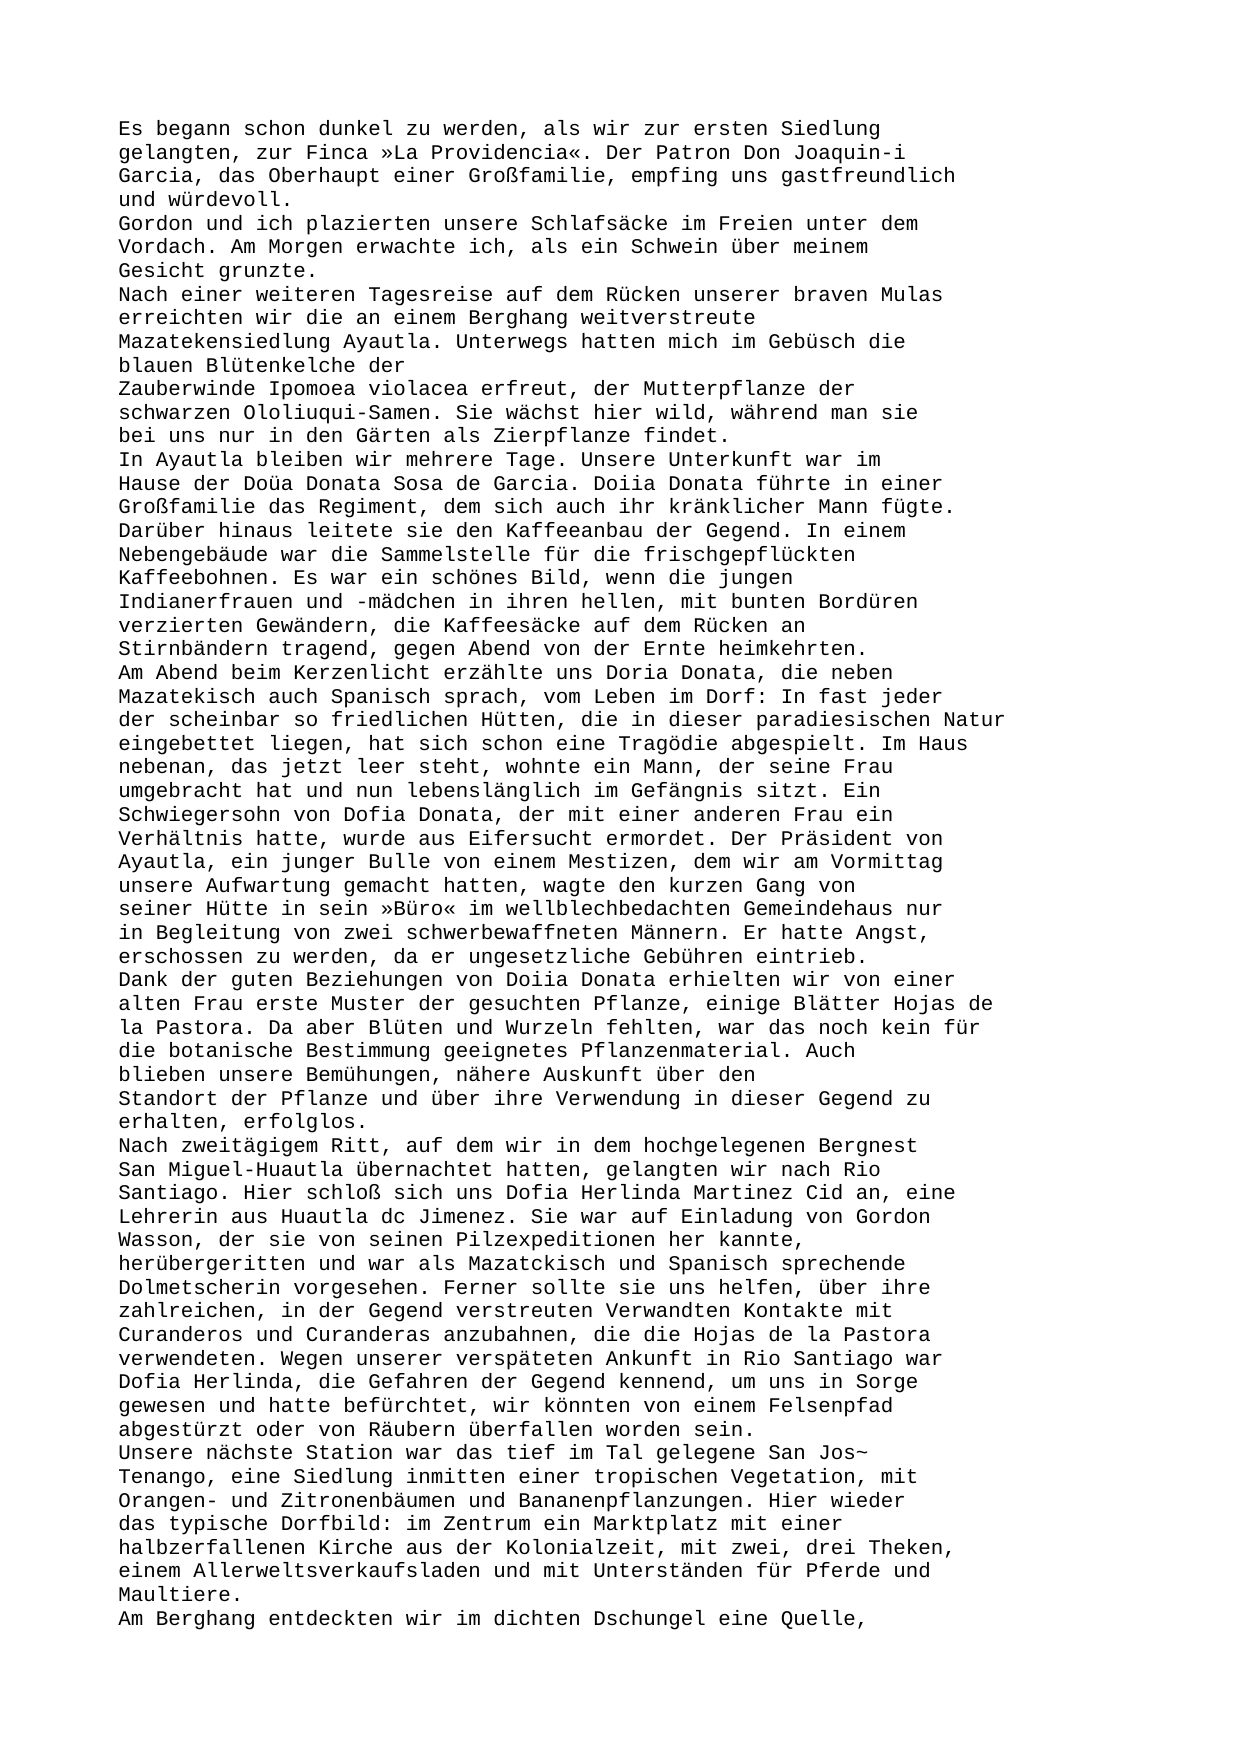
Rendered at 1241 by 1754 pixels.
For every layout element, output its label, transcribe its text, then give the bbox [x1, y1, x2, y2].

text Am Abend beim Kerzenlicht erzählte uns Doria Donata, die neben [118, 662, 1122, 686]
text halbzerfallenen Kirche aus der Kolonialzeit, mit zwei, drei Theken, [118, 1537, 1122, 1561]
text herübergeritten und war als Mazatckisch und Spanisch sprechende [118, 1253, 1122, 1277]
text umgebracht hat und nun lebenslänglich im Gefängnis sitzt. Ein [118, 780, 1122, 804]
text zahlreichen, in der Gegend verstreuten Verwandten Kontakte mit [118, 1300, 1122, 1324]
text Am Berghang entdeckten wir im dichten Dschungel eine Quelle, [118, 1608, 1122, 1631]
text blieben unsere Bemühungen, nähere Auskunft über den [118, 1064, 1122, 1088]
text alten Frau erste Muster der gesuchten Pflanze, einige Blätter Hojas de [118, 993, 1122, 1017]
text verwendeten. Wegen unserer verspäteten Ankunft in Rio Santiago war [118, 1348, 1122, 1371]
text San Miguel-Huautla übernachtet hatten, gelangten wir nach Rio [118, 1158, 1122, 1182]
text Orangen- und Zitronenbäumen und Bananenpflanzungen. Hier wieder [118, 1489, 1122, 1513]
text Stirnbändern tragend, gegen Abend von der Ernte heimkehrten. [118, 638, 1122, 662]
text Gesicht grunzte. [118, 260, 1122, 284]
text unsere Aufwartung gemacht hatten, wagte den kurzen Gang von [118, 875, 1122, 898]
text Nebengebäude war die Sammelstelle für die frischgepflückten [118, 544, 1122, 567]
text Mazatekensiedlung Ayautla. Unterwegs hatten mich im Gebüsch die [118, 331, 1122, 354]
text Curanderos und Curanderas anzubahnen, die die Hojas de la Pastora [118, 1324, 1122, 1348]
text gewesen und hatte befürchtet, wir könnten von einem Felsenpfad [118, 1395, 1122, 1419]
text Unsere nächste Station war das tief im Tal gelegene San Jos~ [118, 1442, 1122, 1466]
text Gordon und ich plazierten unsere Schlafsäcke im Freien unter dem [118, 213, 1122, 236]
text Nach einer weiteren Tagesreise auf dem Rücken unserer braven Mulas [118, 284, 1122, 307]
text Dolmetscherin vorgesehen. Ferner sollte sie uns helfen, über ihre [118, 1277, 1122, 1300]
text abgestürzt oder von Räubern überfallen worden sein. [118, 1419, 1122, 1442]
text erschossen zu werden, da er ungesetzliche Gebühren eintrieb. [118, 946, 1122, 969]
text Dank der guten Beziehungen von Doiia Donata erhielten wir von einer [118, 969, 1122, 993]
text Großfamilie das Regiment, dem sich auch ihr kränklicher Mann fügte. [118, 496, 1122, 520]
text Kaffeebohnen. Es war ein schönes Bild, wenn die jungen [118, 567, 1122, 591]
text Schwiegersohn von Dofia Donata, der mit einer anderen Frau ein [118, 804, 1122, 827]
text Darüber hinaus leitete sie den Kaffeeanbau der Gegend. In einem [118, 520, 1122, 544]
text Nach zweitägigem Ritt, auf dem wir in dem hochgelegenen Bergnest [118, 1135, 1122, 1158]
text und würdevoll. [118, 189, 1122, 213]
text Hause der Doüa Donata Sosa de Garcia. Doiia Donata führte in einer [118, 473, 1122, 496]
text verzierten Gewändern, die Kaffeesäcke auf dem Rücken an [118, 615, 1122, 638]
text schwarzen Ololiuqui-Samen. Sie wächst hier wild, während man sie [118, 402, 1122, 426]
text Ayautla, ein junger Bulle von einem Mestizen, dem wir am Vormittag [118, 851, 1122, 875]
text der scheinbar so friedlichen Hütten, die in dieser paradiesischen Natur [118, 709, 1122, 733]
text Maultiere. [118, 1584, 1122, 1608]
text das typische Dorfbild: im Zentrum ein Marktplatz mit einer [118, 1513, 1122, 1537]
text Vordach. Am Morgen erwachte ich, als ein Schwein über meinem [118, 236, 1122, 260]
text bei uns nur in den Gärten als Zierpflanze findet. [118, 426, 1122, 449]
text Dofia Herlinda, die Gefahren der Gegend kennend, um uns in Sorge [118, 1371, 1122, 1395]
text gelangten, zur Finca »La Providencia«. Der Patron Don Joaquin-i [118, 142, 1122, 165]
text blauen Blütenkelche der [118, 354, 1122, 378]
text die botanische Bestimmung geeignetes Pflanzenmaterial. Auch [118, 1040, 1122, 1064]
text Garcia, das Oberhaupt einer Großfamilie, empfing uns gastfreundlich [118, 165, 1122, 189]
text in Begleitung von zwei schwerbewaffneten Männern. Er hatte Angst, [118, 922, 1122, 946]
text Standort der Pflanze und über ihre Verwendung in dieser Gegend zu [118, 1088, 1122, 1111]
text erhalten, erfolglos. [118, 1111, 1122, 1135]
text Es begann schon dunkel zu werden, als wir zur ersten Siedlung [118, 118, 1122, 142]
text Santiago. Hier schloß sich uns Dofia Herlinda Martinez Cid an, eine [118, 1182, 1122, 1206]
text Zauberwinde Ipomoea violacea erfreut, der Mutterpflanze der [118, 378, 1122, 402]
text nebenan, das jetzt leer steht, wohnte ein Mann, der seine Frau [118, 757, 1122, 780]
text Indianerfrauen und -mädchen in ihren hellen, mit bunten Bordüren [118, 591, 1122, 615]
text erreichten wir die an einem Berghang weitverstreute [118, 307, 1122, 331]
text Mazatekisch auch Spanisch sprach, vom Leben im Dorf: In fast jeder [118, 686, 1122, 709]
text In Ayautla bleiben wir mehrere Tage. Unsere Unterkunft war im [118, 449, 1122, 473]
text einem Allerweltsverkaufsladen und mit Unterständen für Pferde und [118, 1561, 1122, 1584]
text Lehrerin aus Huautla dc Jimenez. Sie war auf Einladung von Gordon [118, 1206, 1122, 1229]
text seiner Hütte in sein »Büro« im wellblechbedachten Gemeindehaus nur [118, 898, 1122, 922]
text Wasson, der sie von seinen Pilzexpeditionen her kannte, [118, 1229, 1122, 1253]
text la Pastora. Da aber Blüten und Wurzeln fehlten, war das noch kein für [118, 1017, 1122, 1040]
text Verhältnis hatte, wurde aus Eifersucht ermordet. Der Präsident von [118, 827, 1122, 851]
text Tenango, eine Siedlung inmitten einer tropischen Vegetation, mit [118, 1466, 1122, 1489]
text eingebettet liegen, hat sich schon eine Tragödie abgespielt. Im Haus [118, 733, 1122, 757]
